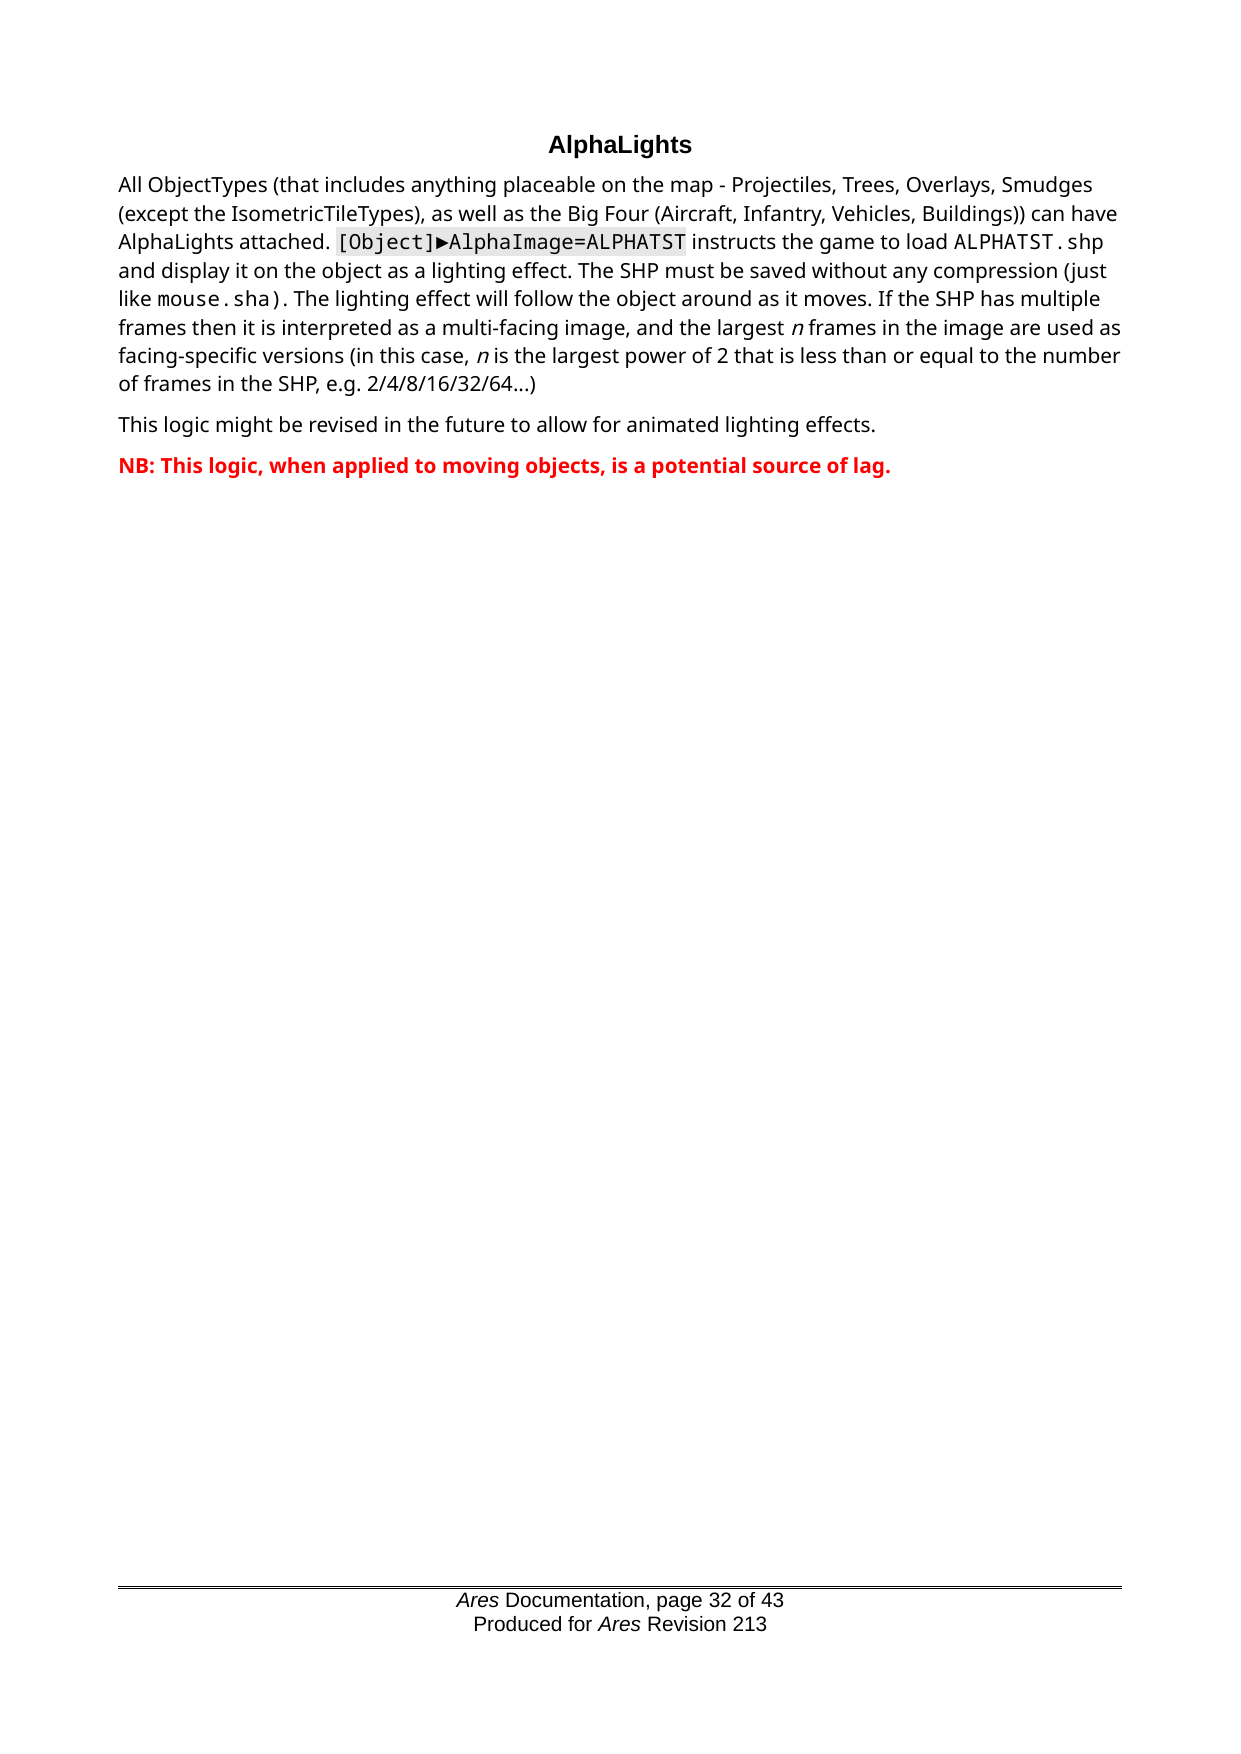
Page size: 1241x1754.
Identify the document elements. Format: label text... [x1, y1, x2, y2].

text This logic might be revised in the future to allow for animated lighting effects. [118, 410, 1122, 439]
text NB: This logic, when applied to moving objects, is a potential source of lag. [118, 451, 1122, 480]
subtitle AlphaLights [118, 130, 1122, 159]
text All ObjectTypes (that includes anything placeable on the map - Projectiles, Trees, Overlays, Smudges (except the IsometricTileTypes), as well as the Big Four (Aircraft, Infantry, Vehicles, Buildings)) can have AlphaLights attached. [Object]►AlphaImage=ALPHATST instructs the game to load ALPHATST.shp and display it on the object as a lighting effect. The SHP must be saved without any compression (just like mouse.sha). The lighting effect will follow the object around as it moves. If the SHP has multiple frames then it is interpreted as a multi-facing image, and the largest n frames in the image are used as facing-specific versions (in this case, n is the largest power of 2 that is less than or equal to the number of frames in the SHP, e.g. 2/4/8/16/32/64...) [118, 170, 1122, 398]
